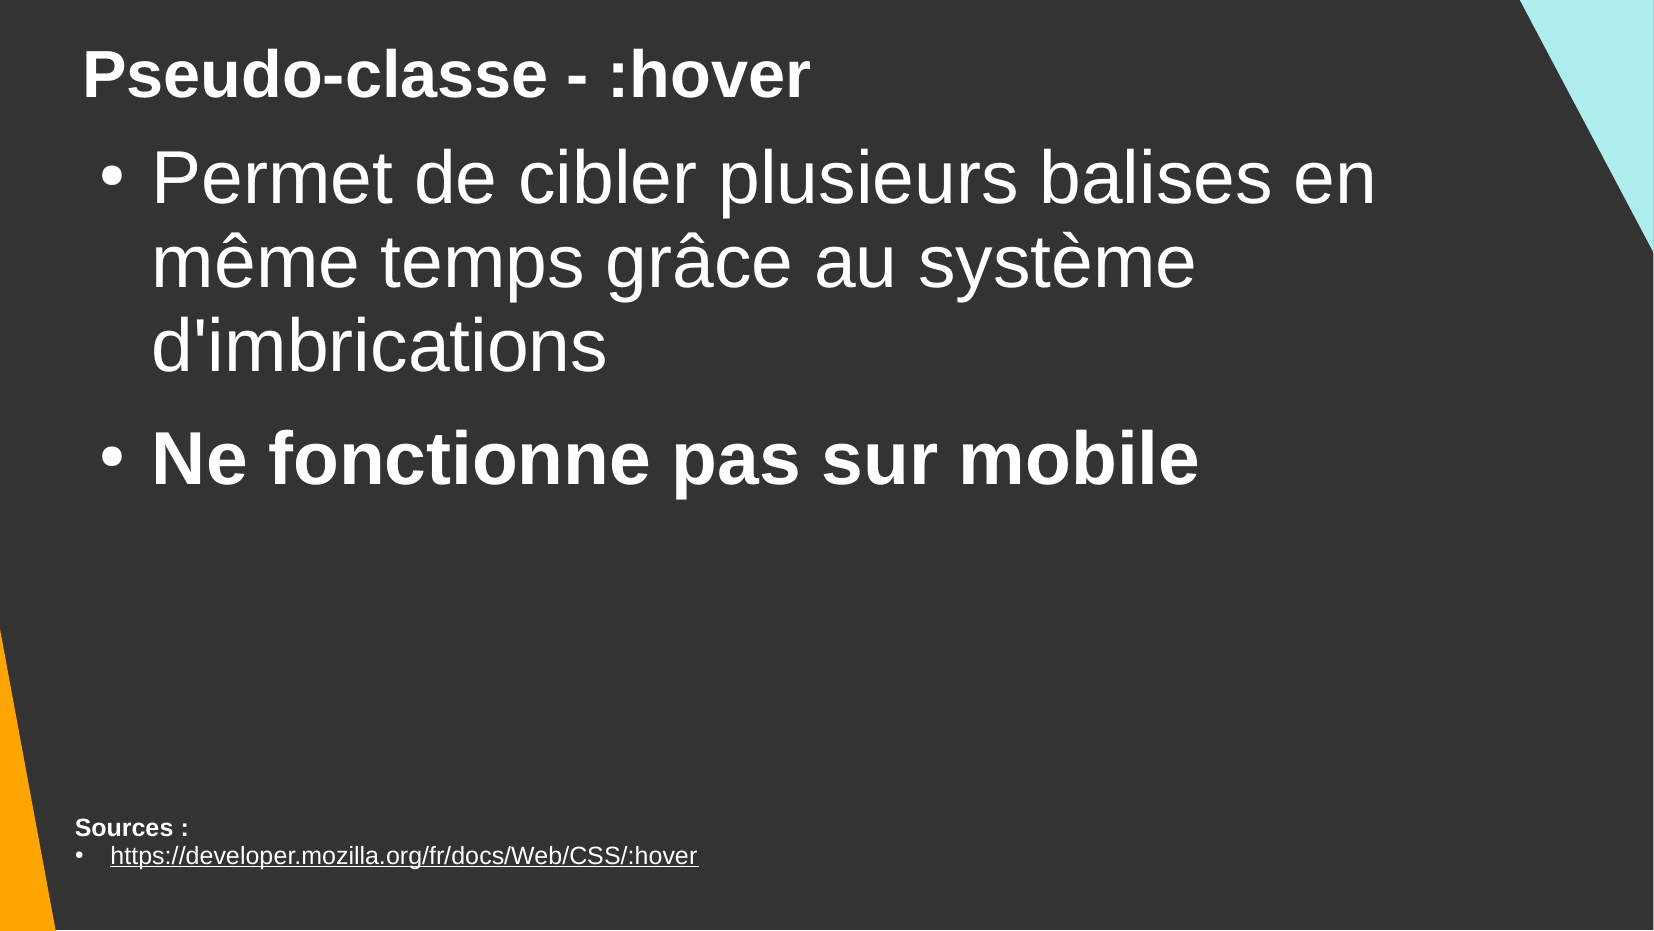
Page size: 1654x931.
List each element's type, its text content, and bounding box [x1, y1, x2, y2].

list Permet de cibler plusieurs balises en même temps grâce au système d'imbrications Ne fonctionne pas sur mobile [80, 135, 1605, 691]
text_box [1519, 0, 1654, 254]
text_box Sources : https://developer.mozilla.org/fr/docs/Web/CSS/:hover [60, 806, 1546, 931]
text_box [0, 628, 56, 931]
title Pseudo-classe - :hover [82, 37, 1571, 114]
